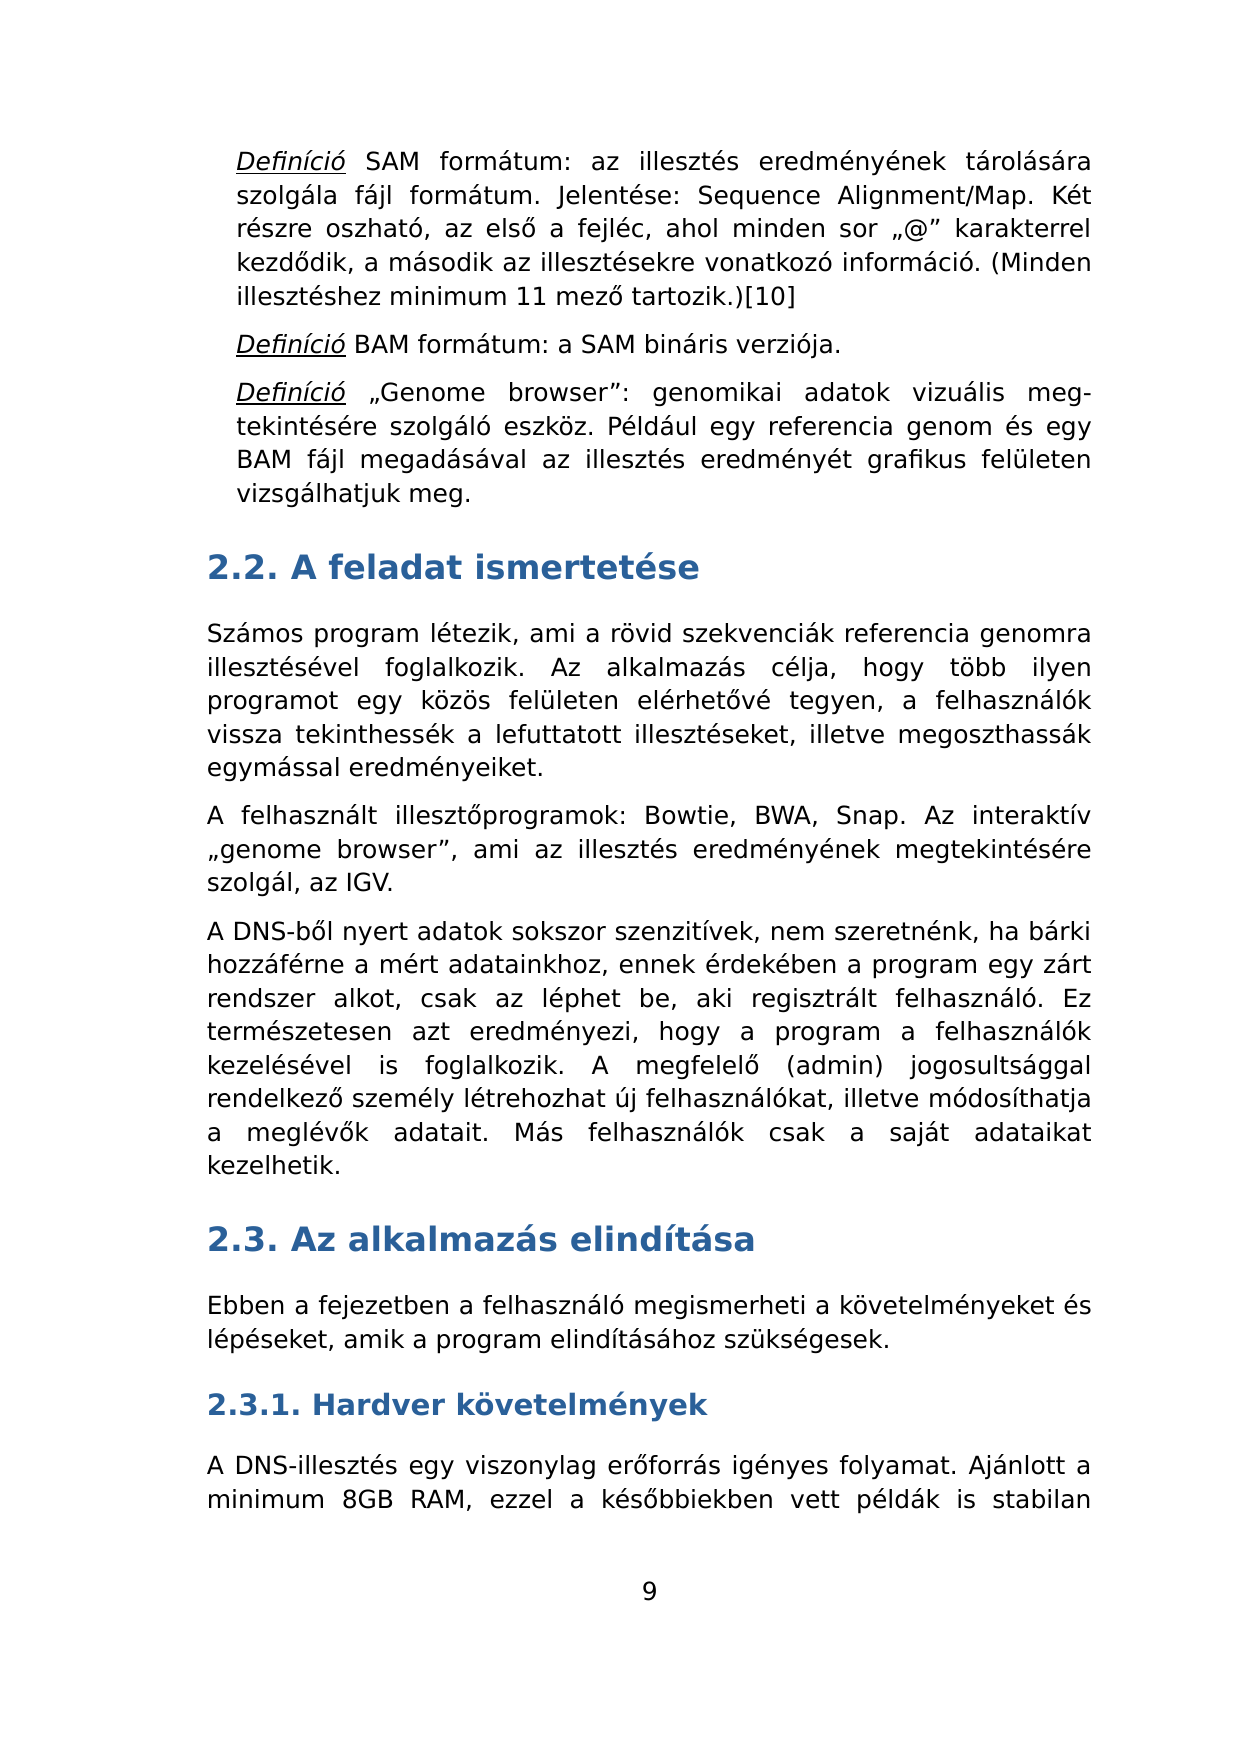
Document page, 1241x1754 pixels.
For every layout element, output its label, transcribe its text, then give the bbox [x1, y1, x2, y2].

text A felhasznált illesztőprogramok: Bowtie, BWA, Snap. Az interaktív „genome browser”, ami az illesztés eredményének megtekintésére szolgál, az IGV. [207, 802, 1093, 898]
text A DNS-illesztés egy viszonylag erőforrás igényes folyamat. Ajánlott a minimum 8GB RAM, ezzel a későbbiekben vett példák is stabilan [207, 1452, 1093, 1514]
text Ebben a fejezetben a felhasználó megismerheti a követelményeket és lépéseket, amik a program elindításához szükségesek. [207, 1292, 1093, 1354]
subtitle Hardver követelmények [207, 1388, 1093, 1422]
text Definíció SAM formátum: az illesztés eredményének tárolására szolgála fájl formátum. Jelentése: Sequence Alignment/Map. Két részre oszható, az első a fejléc, ahol minden sor „@” karakterrel kezdődik, a második az illesztésekre vonatkozó információ. (Minden illesztéshez minimum 11 mező tartozik.)[10] [236, 148, 1093, 311]
text Számos program létezik, ami a rövid szekvenciák referencia genomra illesztésével foglalkozik. Az alkalmazás célja, hogy több ilyen programot egy közös felületen elérhetővé tegyen, a felhasználók vissza tekinthessék a lefuttatott illesztéseket, illetve megoszthassák egymással eredményeiket. [207, 619, 1093, 783]
text Definíció „Genome browser”: genomikai adatok vizuális meg-tekintésére szolgáló eszköz. Például egy referencia genom és egy BAM fájl megadásával az illesztés eredményét grafikus felületen vizsgálhatjuk meg. [236, 378, 1093, 508]
subtitle A feladat ismertetése [207, 548, 1093, 587]
text Definíció BAM formátum: a SAM bináris verziója. [236, 330, 1093, 359]
text A DNS-ből nyert adatok sokszor szenzitívek, nem szeretnénk, ha bárki hozzáférne a mért adatainkhoz, ennek érdekében a program egy zárt rendszer alkot, csak az léphet be, aki regisztrált felhasználó. Ez természetesen azt eredményezi, hogy a program a felhasználók kezelésével is foglalkozik. A megfelelő (admin) jogosultsággal rendelkező személy létrehozhat új felhasználókat, illetve módosíthatja a meglévők adatait. Más felhasználók csak a saját adataikat kezelhetik. [207, 917, 1093, 1181]
subtitle Az alkalmazás elindítása [207, 1221, 1093, 1259]
